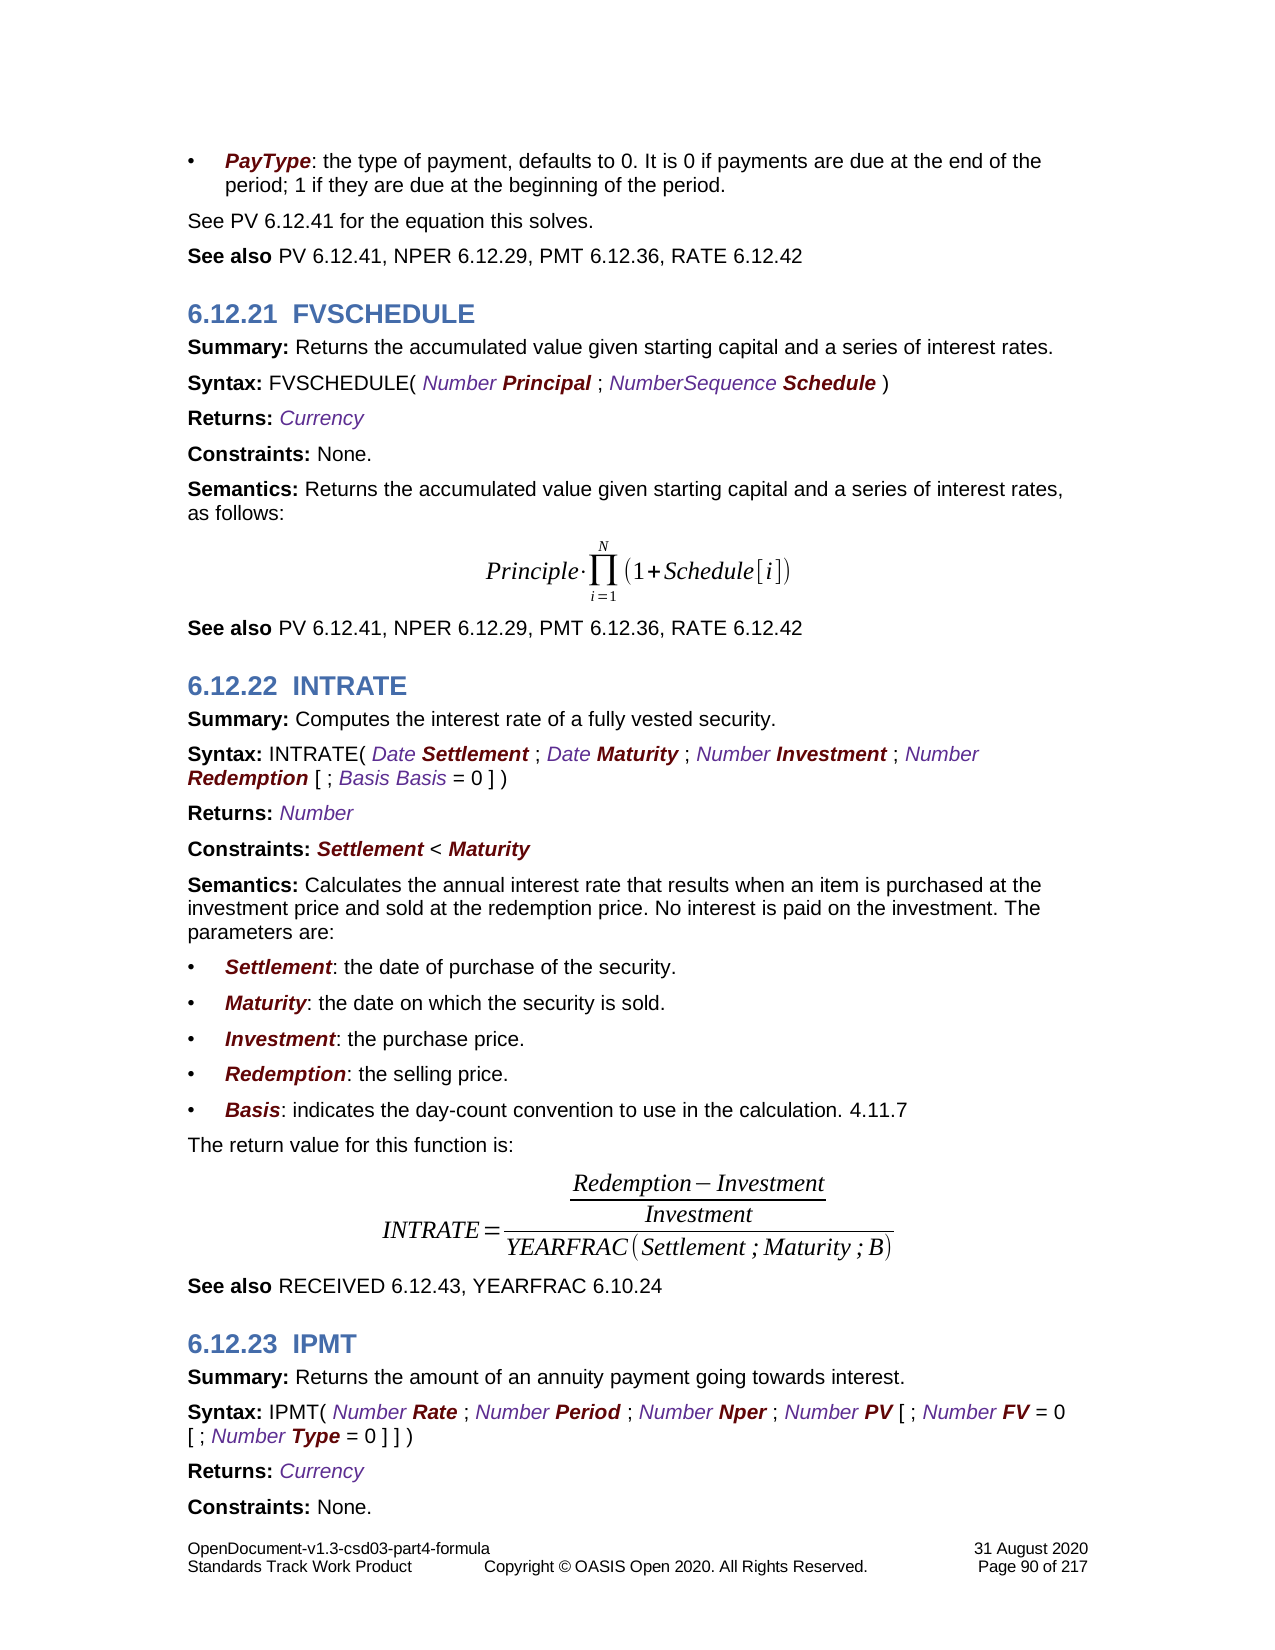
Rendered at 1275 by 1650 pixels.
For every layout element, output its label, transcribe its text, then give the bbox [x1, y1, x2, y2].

list Maturity: the date on which the security is sold. [187, 991, 1088, 1015]
text Constraints: None. [187, 442, 1088, 466]
text Constraints: Settlement < Maturity [187, 837, 1088, 861]
text See PV 6.12.41 for the equation this solves. [187, 209, 1088, 233]
text See also RECEIVED 6.12.43, YEARFRAC 6.10.24 [187, 1274, 1088, 1298]
subtitle FVSCHEDULE [187, 299, 1088, 329]
text Summary: Returns the accumulated value given starting capital and a series of interest rates. [187, 335, 1088, 359]
list Settlement: the date of purchase of the security. [187, 956, 1088, 979]
text Constraints: None. [187, 1496, 1088, 1519]
text Syntax: INTRATE( Date Settlement ; Date Maturity ; Number Investment ; Number Redemption [ ; Basis Basis = 0 ] ) [187, 743, 1088, 790]
text Summary: Computes the interest rate of a fully vested security. [187, 707, 1088, 731]
list Investment: the purchase price. [187, 1027, 1088, 1051]
text Summary: Returns the amount of an annuity payment going towards interest. [187, 1365, 1088, 1389]
text Returns: Number [187, 802, 1088, 825]
text Semantics: Returns the accumulated value given starting capital and a series of interest rates, as follows: [187, 478, 1088, 525]
subtitle IPMT [187, 1329, 1088, 1359]
text See also PV 6.12.41, NPER 6.12.29, PMT 6.12.36, RATE 6.12.42 [187, 245, 1088, 268]
text Returns: Currency [187, 407, 1088, 430]
text Syntax: IPMT( Number Rate ; Number Period ; Number Nper ; Number PV [ ; Number FV = 0 [ ; Number Type = 0 ] ] ) [187, 1401, 1088, 1448]
text See also PV 6.12.41, NPER 6.12.29, PMT 6.12.36, RATE 6.12.42 [187, 616, 1088, 640]
text Returns: Currency [187, 1460, 1088, 1483]
list Redemption: the selling price. [187, 1063, 1088, 1086]
text The return value for this function is: [187, 1134, 1088, 1157]
list PayType: the type of payment, defaults to 0. It is 0 if payments are due at the end of the period; 1 if they are due at the beginning of the period. [187, 150, 1088, 197]
text Semantics: Calculates the annual interest rate that results when an item is purchased at the investment price and sold at the redemption price. No interest is paid on the investment. The parameters are: [187, 873, 1088, 944]
text Syntax: FVSCHEDULE( Number Principal ; NumberSequence Schedule ) [187, 371, 1088, 394]
subtitle INTRATE [187, 671, 1088, 701]
list Basis: indicates the day-count convention to use in the calculation. 4.11.7 [187, 1098, 1088, 1122]
